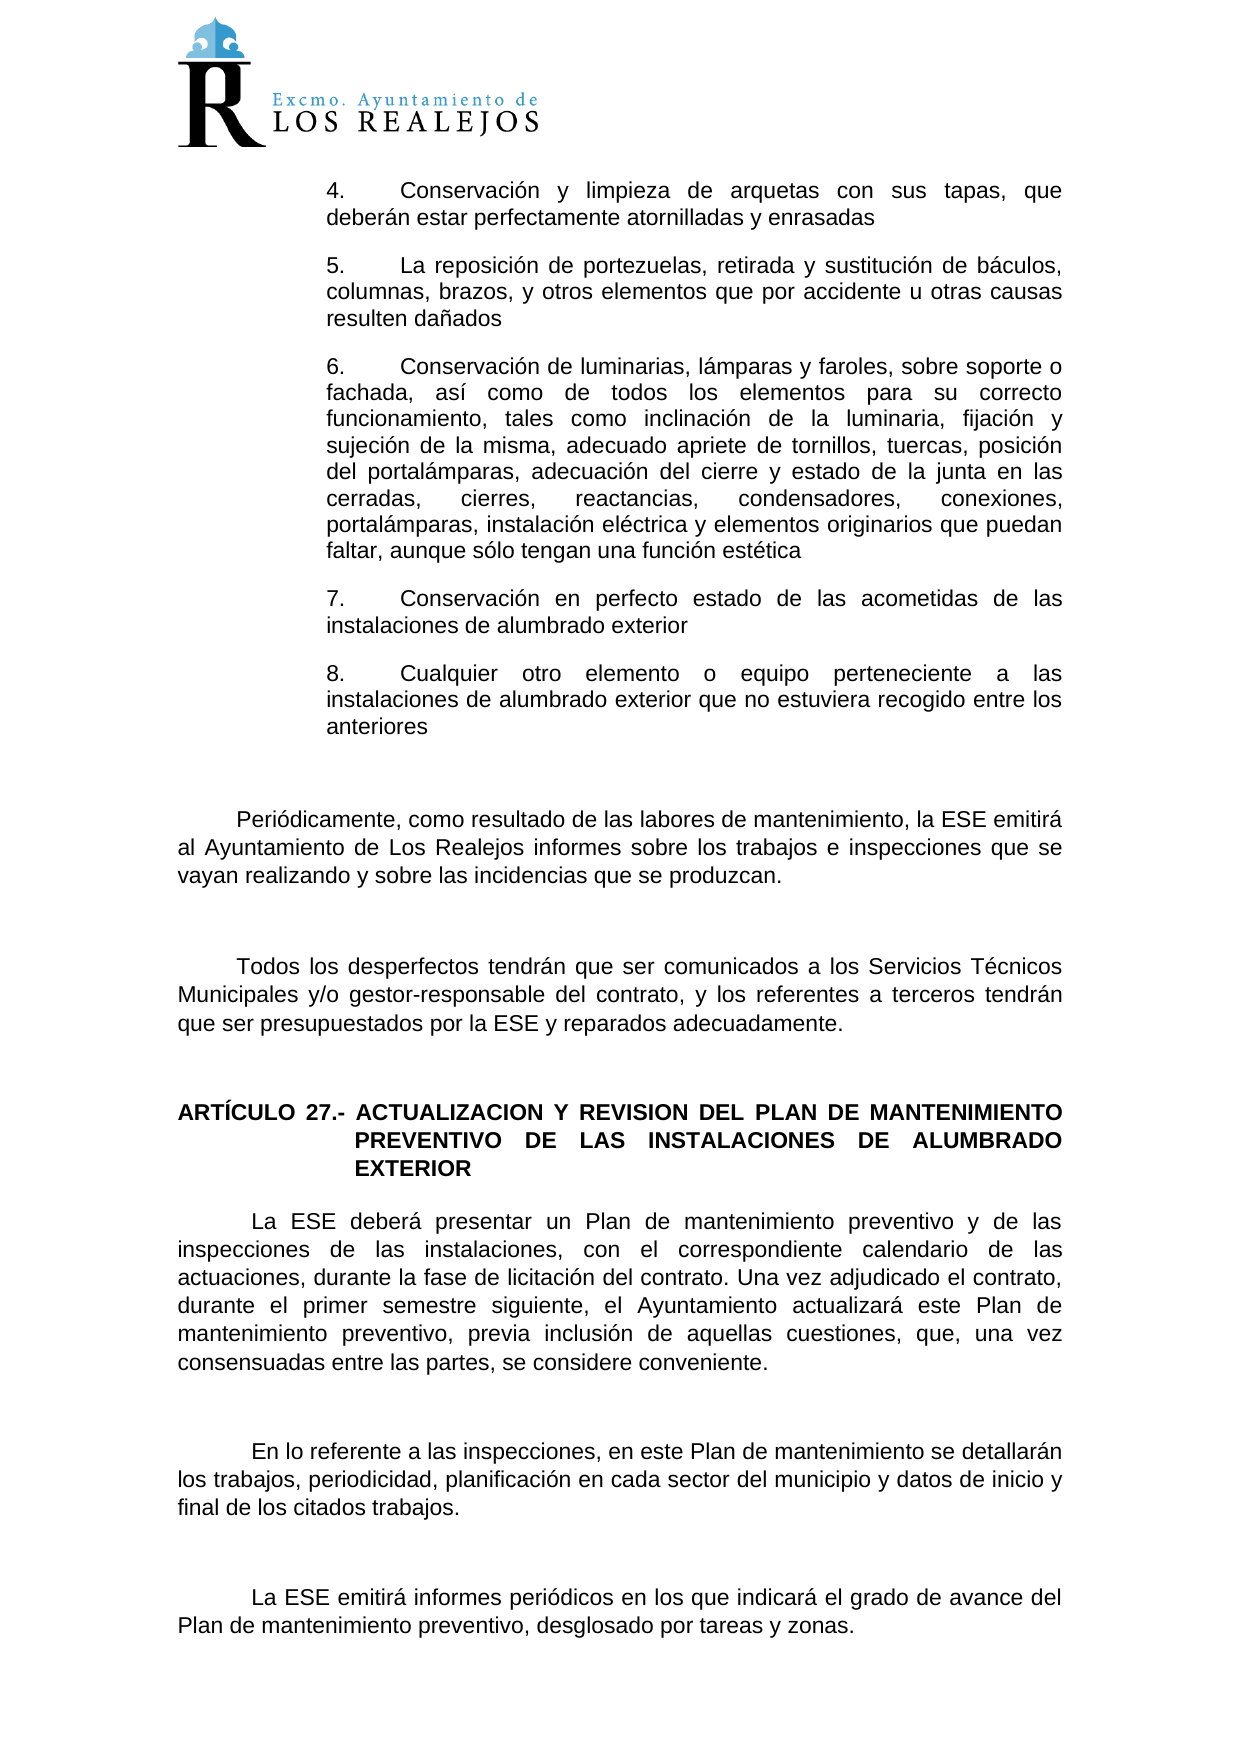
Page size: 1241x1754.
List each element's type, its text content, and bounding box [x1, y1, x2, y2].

text ARTÍCULO 27.- ACTUALIZACION Y REVISION DEL PLAN DE MANTENIMIENTO PREVENTIVO DE LAS INSTALACIONES DE ALUMBRADO EXTERIOR [177, 1099, 1063, 1182]
text En lo referente a las inspecciones, en este Plan de mantenimiento se detallarán los trabajos, periodicidad, planificación en cada sector del municipio y datos de inicio y final de los citados trabajos. [177, 1438, 1063, 1521]
list Conservación de luminarias, lámparas y faroles, sobre soporte o fachada, así como de todos los elementos para su correcto funcionamiento, tales como inclinación de la luminaria, fijación y sujeción de la misma, adecuado apriete de tornillos, tuercas, posición del portalámparas, adecuación del cierre y estado de la junta en las cerradas, cierres, reactancias, condensadores, conexiones, portalámparas, instalación eléctrica y elementos originarios que puedan faltar, aunque sólo tengan una función estética [326, 353, 1063, 563]
list Conservación y limpieza de arquetas con sus tapas, que deberán estar perfectamente atornilladas y enrasadas [326, 177, 1063, 230]
list Conservación en perfecto estado de las acometidas de las instalaciones de alumbrado exterior [326, 585, 1063, 638]
text La ESE deberá presentar un Plan de mantenimiento preventivo y de las inspecciones de las instalaciones, con el correspondiente calendario de las actuaciones, durante la fase de licitación del contrato. Una vez adjudicado el contrato, durante el primer semestre siguiente, el Ayuntamiento actualizará este Plan de mantenimiento preventivo, previa inclusión de aquellas cuestiones, que, una vez consensuadas entre las partes, se considere conveniente. [177, 1208, 1063, 1375]
text La ESE emitirá informes periódicos en los que indicará el grado de avance del Plan de mantenimiento preventivo, desglosado por tareas y zonas. [177, 1584, 1063, 1638]
list Cualquier otro elemento o equipo perteneciente a las instalaciones de alumbrado exterior que no estuviera recogido entre los anteriores [326, 660, 1063, 739]
list La reposición de portezuelas, retirada y sustitución de báculos, columnas, brazos, y otros elementos que por accidente u otras causas resulten dañados [326, 252, 1063, 331]
text Periódicamente, como resultado de las labores de mantenimiento, la ESE emitirá al Ayuntamiento de Los Realejos informes sobre los trabajos e inspecciones que se vayan realizando y sobre las incidencias que se produzcan. [177, 806, 1063, 888]
text Todos los desperfectos tendrán que ser comunicados a los Servicios Técnicos Municipales y/o gestor-responsable del contrato, y los referentes a terceros tendrán que ser presupuestados por la ESE y reparados adecuadamente. [177, 953, 1063, 1036]
